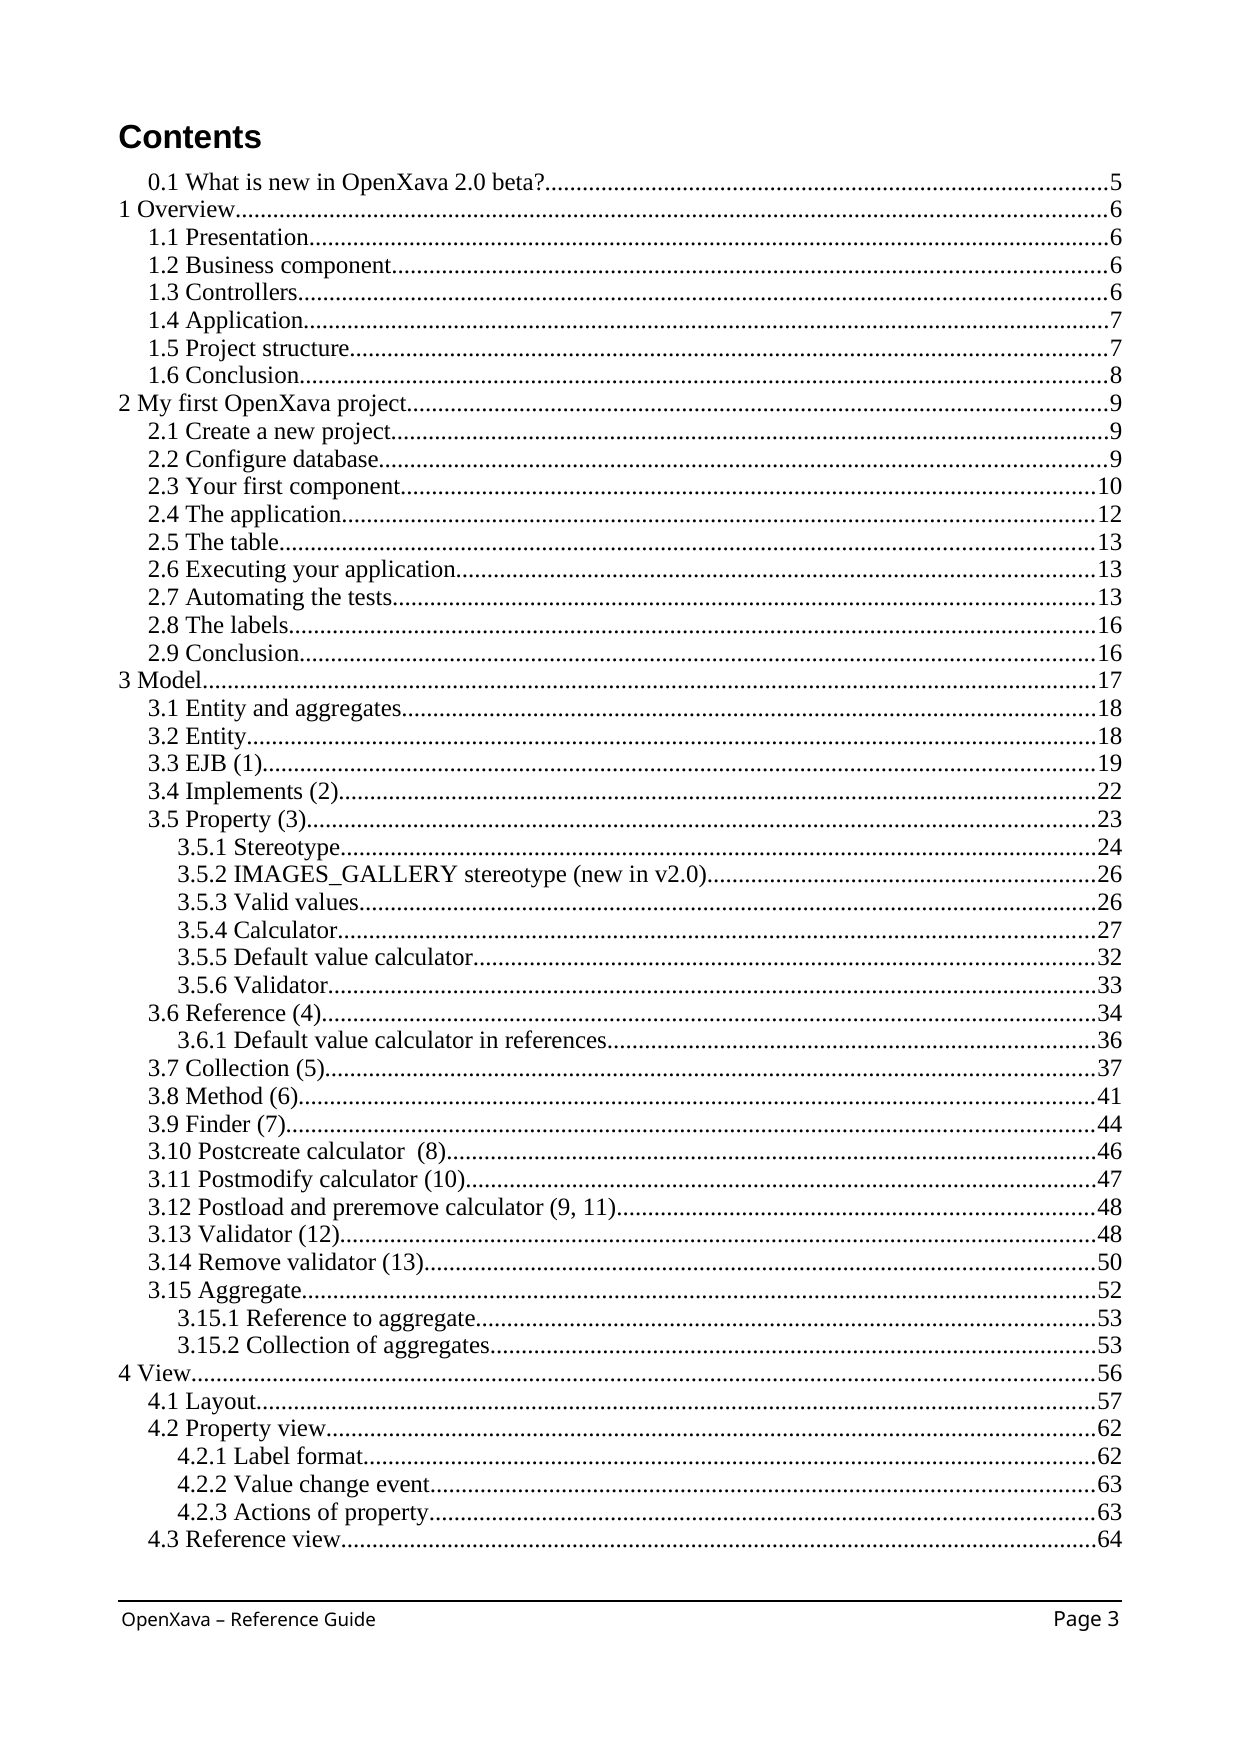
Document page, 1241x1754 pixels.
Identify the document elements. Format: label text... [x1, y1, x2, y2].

text 1.3 Controllers 6 [148, 278, 1122, 306]
text 1.6 Conclusion 8 [148, 362, 1122, 389]
text 3.5.3 Valid values 26 [177, 888, 1122, 916]
text 2.4 The application 12 [148, 500, 1122, 528]
text 3.5 Property (3) 23 [148, 805, 1122, 833]
subtitle Contents [118, 118, 1122, 155]
text 4.3 Reference view 64 [148, 1525, 1122, 1553]
text 2.1 Create a new project 9 [148, 417, 1122, 445]
text 3.3 EJB (1) 19 [148, 749, 1122, 777]
text 4.2.3 Actions of property 63 [177, 1498, 1122, 1525]
text 3.4 Implements (2) 22 [148, 777, 1122, 805]
text 3.2 Entity 18 [148, 722, 1122, 749]
text 1 Overview 6 [118, 195, 1122, 223]
text 2.5 The table 13 [148, 528, 1122, 556]
text 3.8 Method (6) 41 [148, 1082, 1122, 1110]
text 3.7 Collection (5) 37 [148, 1054, 1122, 1082]
text 3.12 Postload and preremove calculator (9, 11) 48 [148, 1193, 1122, 1221]
text 1.2 Business component 6 [148, 251, 1122, 278]
text 3.6 Reference (4) 34 [148, 999, 1122, 1027]
text 3.15.1 Reference to aggregate 53 [177, 1304, 1122, 1331]
text 2.7 Automating the tests 13 [148, 583, 1122, 611]
text 3.9 Finder (7) 44 [148, 1110, 1122, 1137]
text 3.11 Postmodify calculator (10) 47 [148, 1165, 1122, 1193]
text 4.1 Layout 57 [148, 1387, 1122, 1414]
text 2.2 Configure database 9 [148, 445, 1122, 472]
text 1.5 Project structure 7 [148, 334, 1122, 362]
text 1.1 Presentation 6 [148, 223, 1122, 251]
text 4.2.1 Label format 62 [177, 1442, 1122, 1470]
text 2.3 Your first component 10 [148, 472, 1122, 500]
text 1.4 Application 7 [148, 306, 1122, 334]
text 2.8 The labels 16 [148, 611, 1122, 639]
text 3.5.5 Default value calculator 32 [177, 943, 1122, 971]
text 3.5.1 Stereotype 24 [177, 833, 1122, 860]
text 3.15 Aggregate 52 [148, 1276, 1122, 1304]
text 4.2 Property view 62 [148, 1414, 1122, 1442]
text 3.15.2 Collection of aggregates 53 [177, 1331, 1122, 1359]
text 3.13 Validator (12) 48 [148, 1221, 1122, 1248]
text 3.10 Postcreate calculator (8) 46 [148, 1137, 1122, 1165]
text 3.5.6 Validator 33 [177, 971, 1122, 999]
text 3.5.4 Calculator 27 [177, 916, 1122, 943]
text 3.5.2 IMAGES_GALLERY stereotype (new in v2.0) 26 [177, 860, 1122, 888]
text 3.14 Remove validator (13) 50 [148, 1248, 1122, 1276]
text 3.1 Entity and aggregates 18 [148, 694, 1122, 722]
text 3.6.1 Default value calculator in references 36 [177, 1027, 1122, 1054]
text 4.2.2 Value change event 63 [177, 1470, 1122, 1498]
text 4 View 56 [118, 1359, 1122, 1387]
text 0.1 What is new in OpenXava 2.0 beta? 5 [148, 168, 1122, 195]
text 2.9 Conclusion 16 [148, 639, 1122, 666]
text 3 Model 17 [118, 666, 1122, 694]
text 2 My first OpenXava project 9 [118, 389, 1122, 417]
text 2.6 Executing your application 13 [148, 556, 1122, 583]
